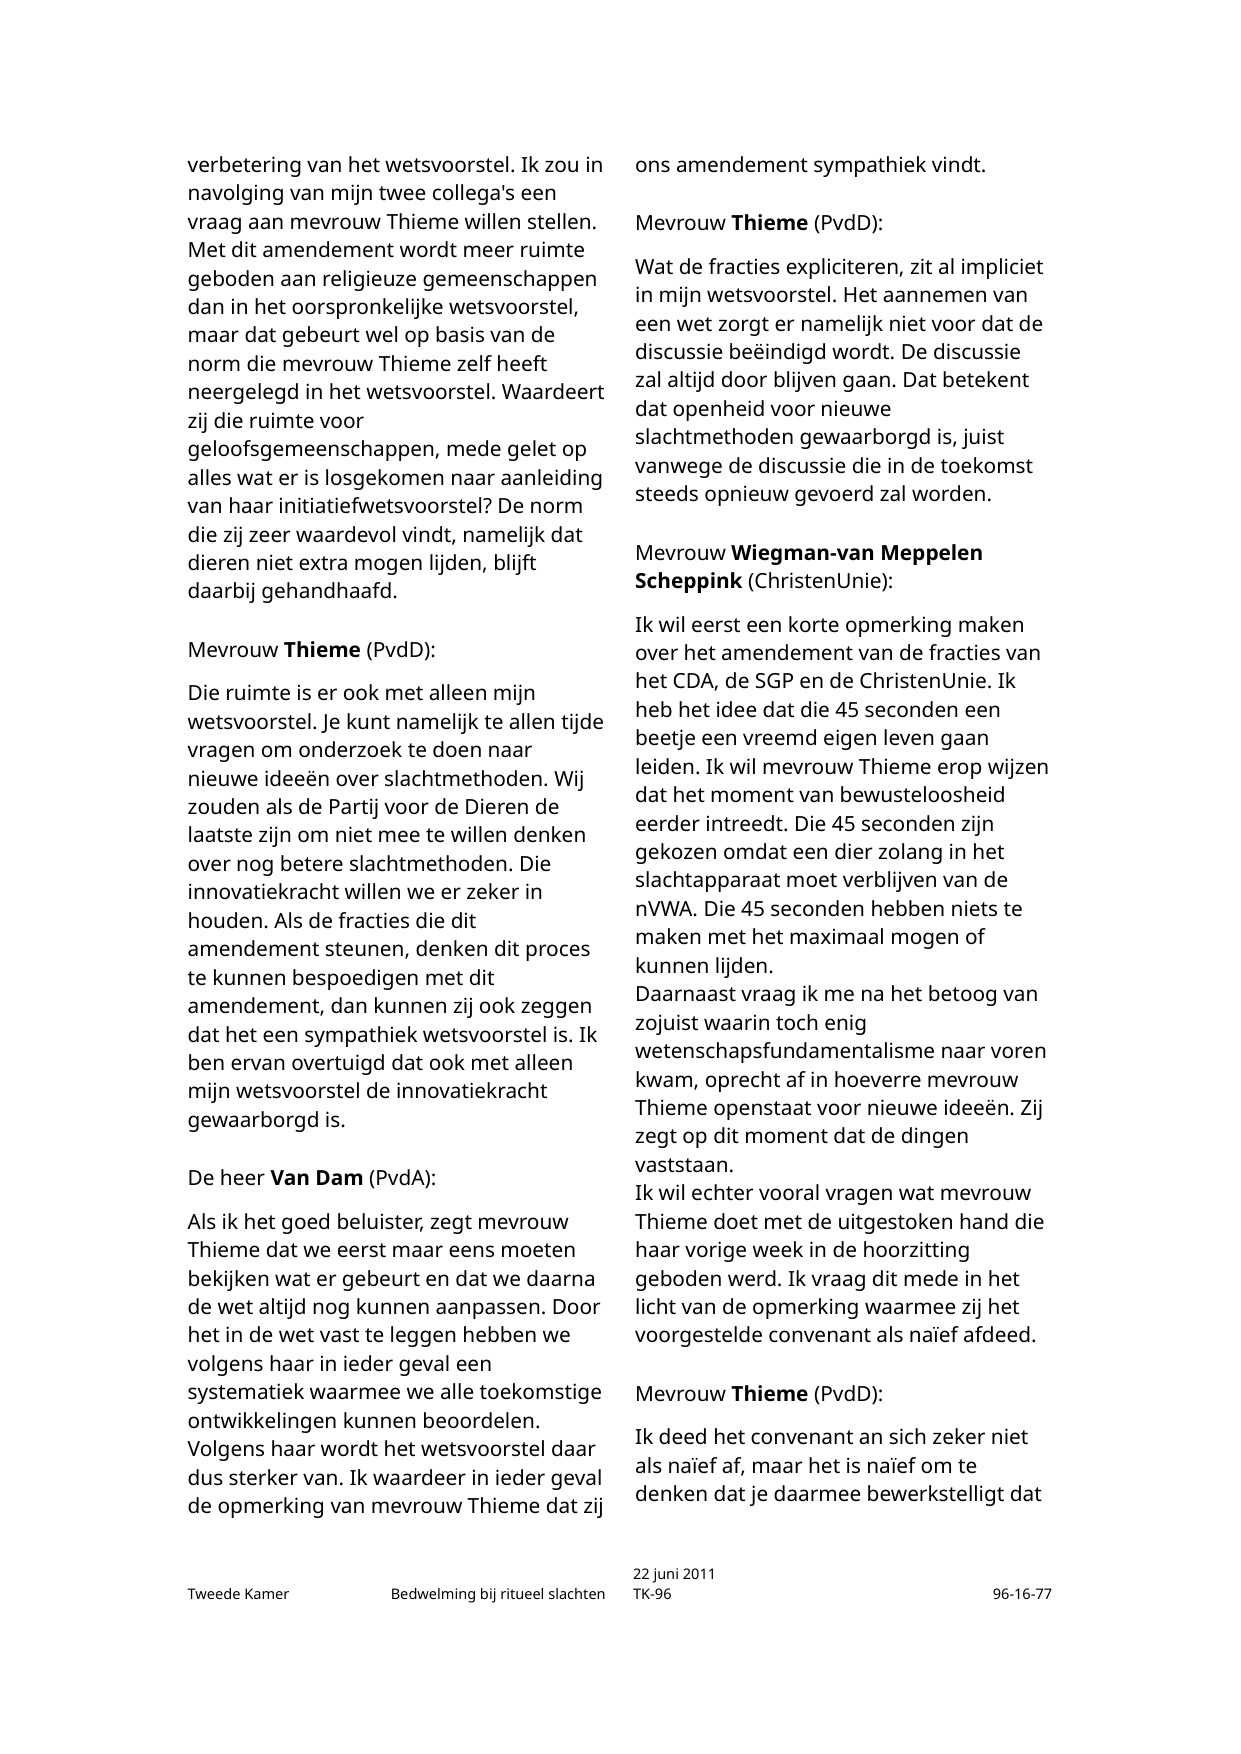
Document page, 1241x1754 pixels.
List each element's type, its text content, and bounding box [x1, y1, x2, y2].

text Ik wil echter vooral vragen wat mevrouw Thieme doet met de uitgestoken hand die haar vorige week in de hoorzitting geboden werd. Ik vraag dit mede in het licht van de opmerking waarmee zij het voorgestelde convenant als naïef afdeed. [635, 1178, 1053, 1349]
text Wat de fracties expliciteren, zit al impliciet in mijn wetsvoorstel. Het aannemen van een wet zorgt er namelijk niet voor dat de discussie beëindigd wordt. De discussie zal altijd door blijven gaan. Dat betekent dat openheid voor nieuwe slachtmethoden gewaarborgd is, juist vanwege de discussie die in de toekomst steeds opnieuw gevoerd zal worden. [635, 252, 1053, 508]
text Daarnaast vraag ik me na het betoog van zojuist waarin toch enig wetenschapsfundamentalisme naar voren kwam, oprecht af in hoeverre mevrouw Thieme openstaat voor nieuwe ideeën. Zij zegt op dit moment dat de dingen vaststaan. [635, 979, 1053, 1178]
text De heer Van Dam (PvdA): [187, 1163, 605, 1192]
text Mevrouw Thieme (PvdD): [635, 1379, 1053, 1407]
text Ik wil eerst een korte opmerking maken over het amendement van de fracties van het CDA, de SGP en de ChristenUnie. Ik heb het idee dat die 45 seconden een beetje een vreemd eigen leven gaan leiden. Ik wil mevrouw Thieme erop wijzen dat het moment van bewusteloosheid eerder intreedt. Die 45 seconden zijn gekozen omdat een dier zolang in het slachtapparaat moet verblijven van de nVWA. Die 45 seconden hebben niets te maken met het maximaal mogen of kunnen lijden. [635, 610, 1053, 979]
text ons amendement sympathiek vindt. [635, 150, 1053, 178]
text verbetering van het wetsvoorstel. Ik zou in navolging van mijn twee collega's een vraag aan mevrouw Thieme willen stellen. Met dit amendement wordt meer ruimte geboden aan religieuze gemeenschappen dan in het oorspronkelijke wetsvoorstel, maar dat gebeurt wel op basis van de norm die mevrouw Thieme zelf heeft neergelegd in het wetsvoorstel. Waardeert zij die ruimte voor geloofsgemeenschappen, mede gelet op alles wat er is losgekomen naar aanleiding van haar initiatiefwetsvoorstel? De norm die zij zeer waardevol vindt, namelijk dat dieren niet extra mogen lijden, blijft daarbij gehandhaafd. [187, 150, 605, 605]
text Ik deed het convenant an sich zeker niet als naïef af, maar het is naïef om te denken dat je daarmee bewerkstelligt dat [635, 1422, 1053, 1508]
text Mevrouw Wiegman-van Meppelen Scheppink (ChristenUnie): [635, 538, 1053, 595]
text Als ik het goed beluister, zegt mevrouw Thieme dat we eerst maar eens moeten bekijken wat er gebeurt en dat we daarna de wet altijd nog kunnen aanpassen. Door het in de wet vast te leggen hebben we volgens haar in ieder geval een systematiek waarmee we alle toekomstige ontwikkelingen kunnen beoordelen. Volgens haar wordt het wetsvoorstel daar dus sterker van. Ik waardeer in ieder geval de opmerking van mevrouw Thieme dat zij [187, 1207, 605, 1520]
text Mevrouw Thieme (PvdD): [635, 208, 1053, 237]
text Die ruimte is er ook met alleen mijn wetsvoorstel. Je kunt namelijk te allen tijde vragen om onderzoek te doen naar nieuwe ideeën over slachtmethoden. Wij zouden als de Partij voor de Dieren de laatste zijn om niet mee te willen denken over nog betere slachtmethoden. Die innovatiekracht willen we er zeker in houden. Als de fracties die dit amendement steunen, denken dit proces te kunnen bespoedigen met dit amendement, dan kunnen zij ook zeggen dat het een sympathiek wetsvoorstel is. Ik ben ervan overtuigd dat ook met alleen mijn wetsvoorstel de innovatiekracht gewaarborgd is. [187, 678, 605, 1133]
text Mevrouw Thieme (PvdD): [187, 635, 605, 663]
